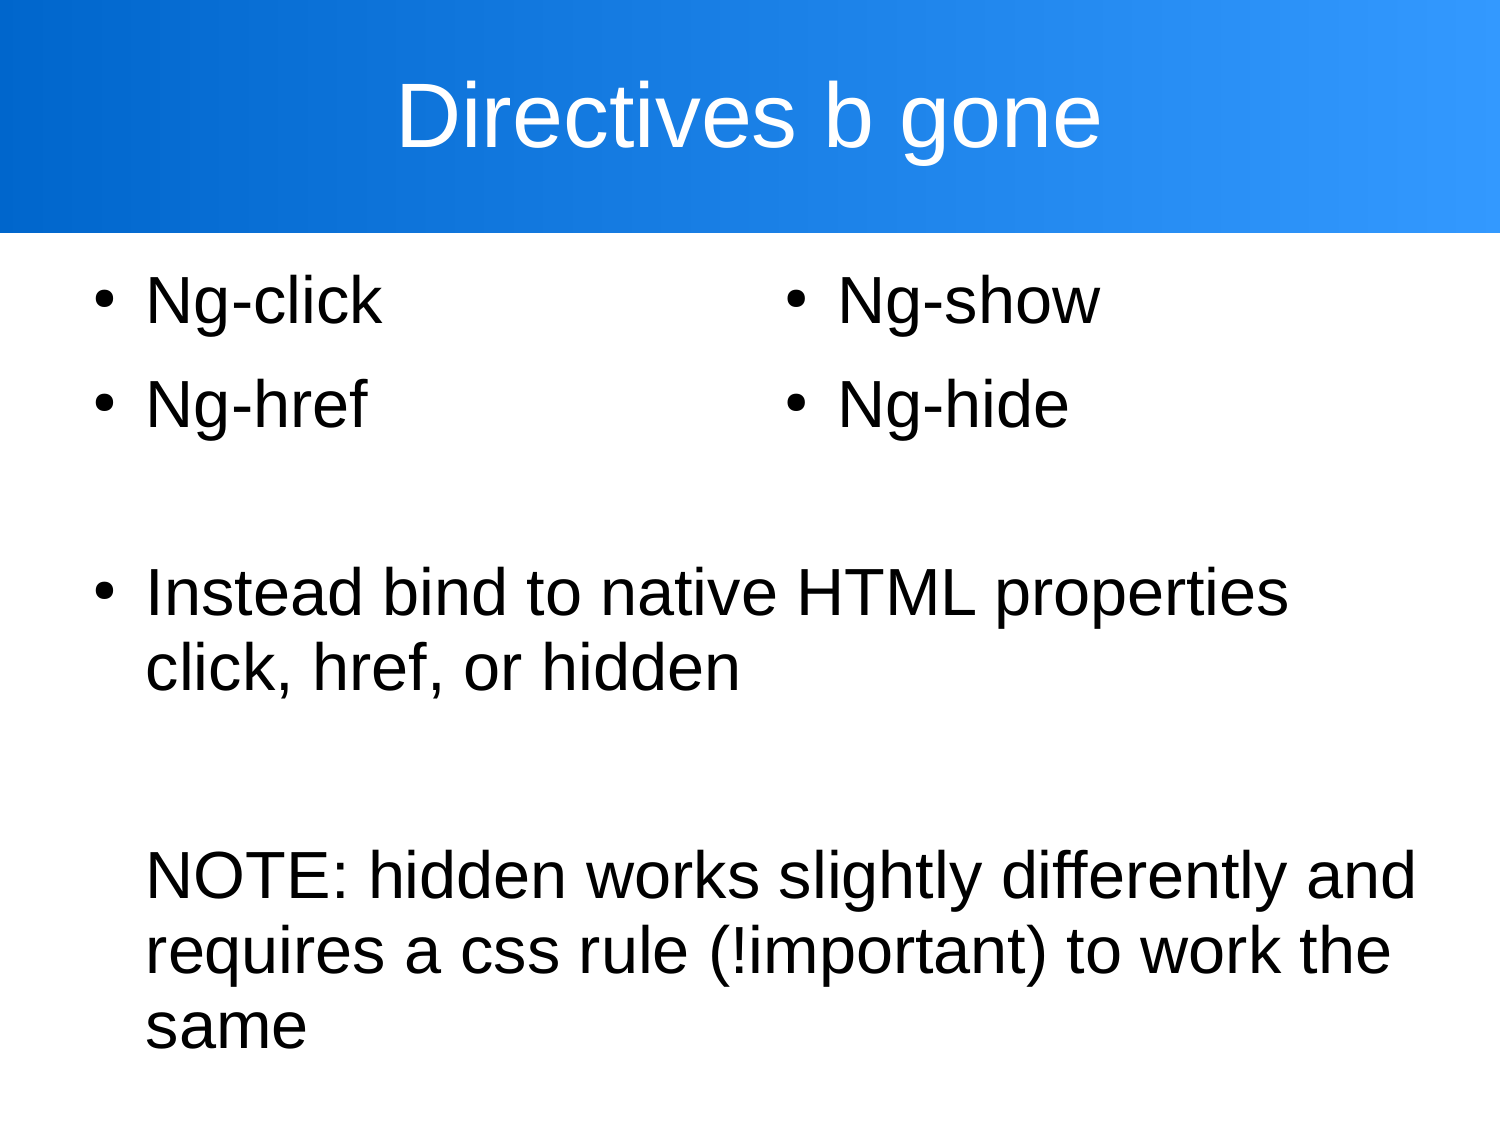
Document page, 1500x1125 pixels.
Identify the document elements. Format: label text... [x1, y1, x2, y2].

title Directives b gone [0, 0, 1500, 233]
list Ng-show Ng-hide [766, 263, 1426, 618]
list Instead bind to native HTML properties click, href, or hidden NOTE: hidden works slightly differently and requires a css rule (!important) to work the same [75, 554, 1425, 1063]
list Ng-click Ng-href [75, 263, 734, 554]
